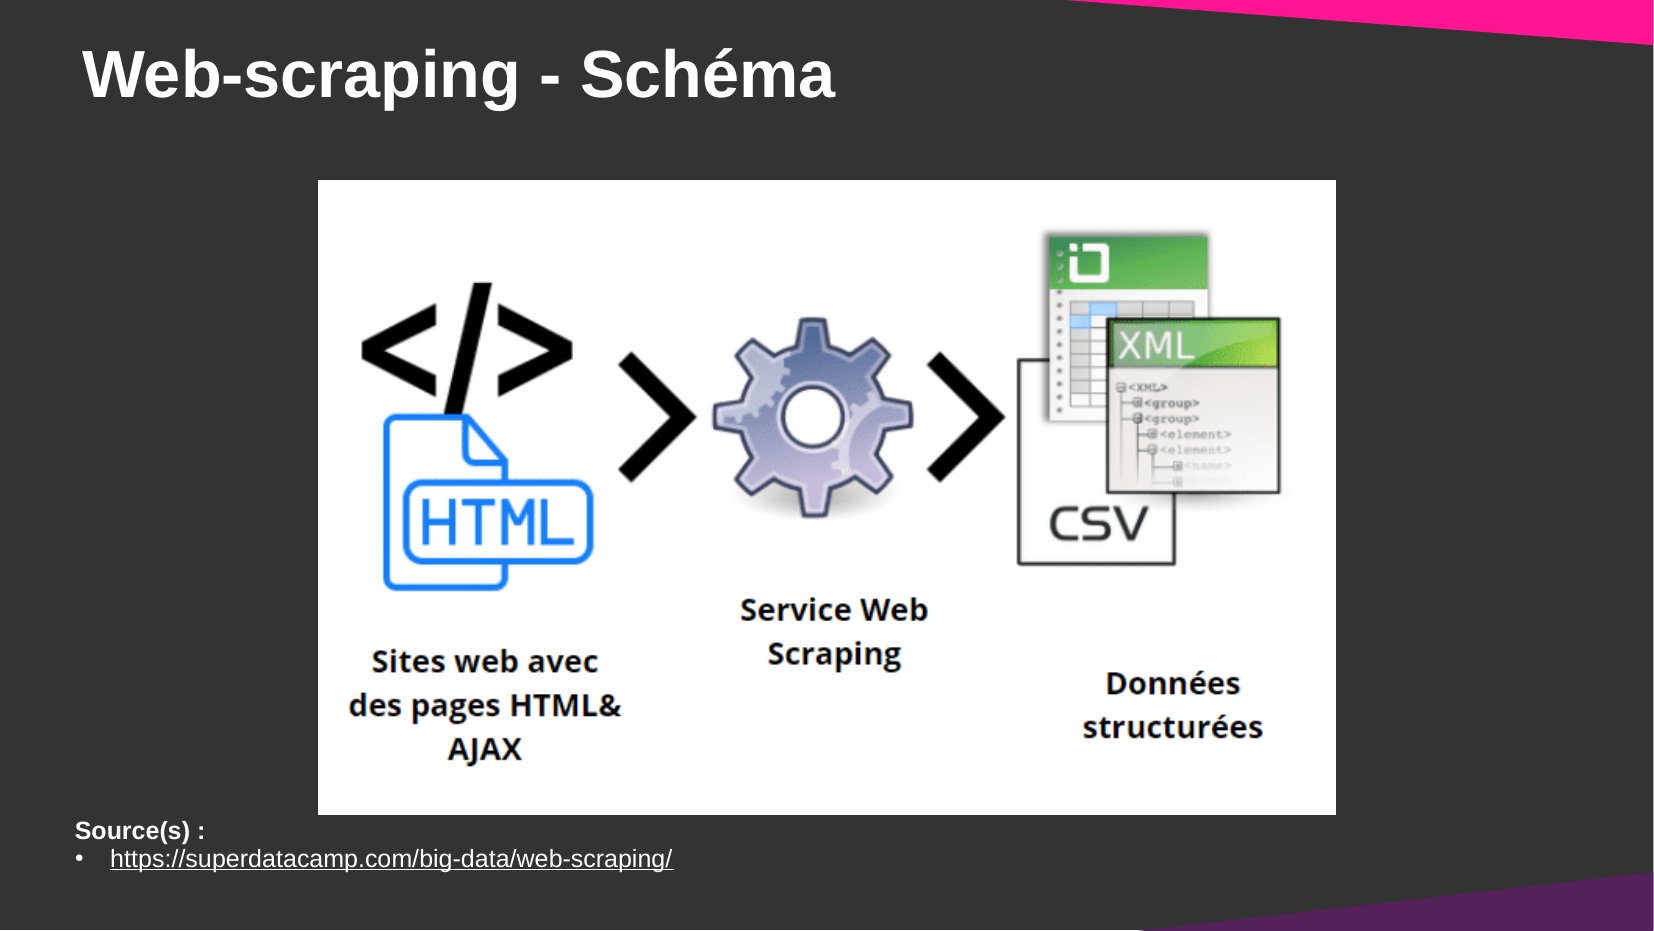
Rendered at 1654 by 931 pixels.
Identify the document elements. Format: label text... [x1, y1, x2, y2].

text_box [1546, 872, 1654, 931]
picture [318, 180, 1336, 809]
title Web-scraping - Schéma [82, 37, 1571, 122]
text_box Source(s) : https://superdatacamp.com/big-data/web-scraping/ [60, 809, 1546, 931]
text_box [1065, 0, 1654, 46]
